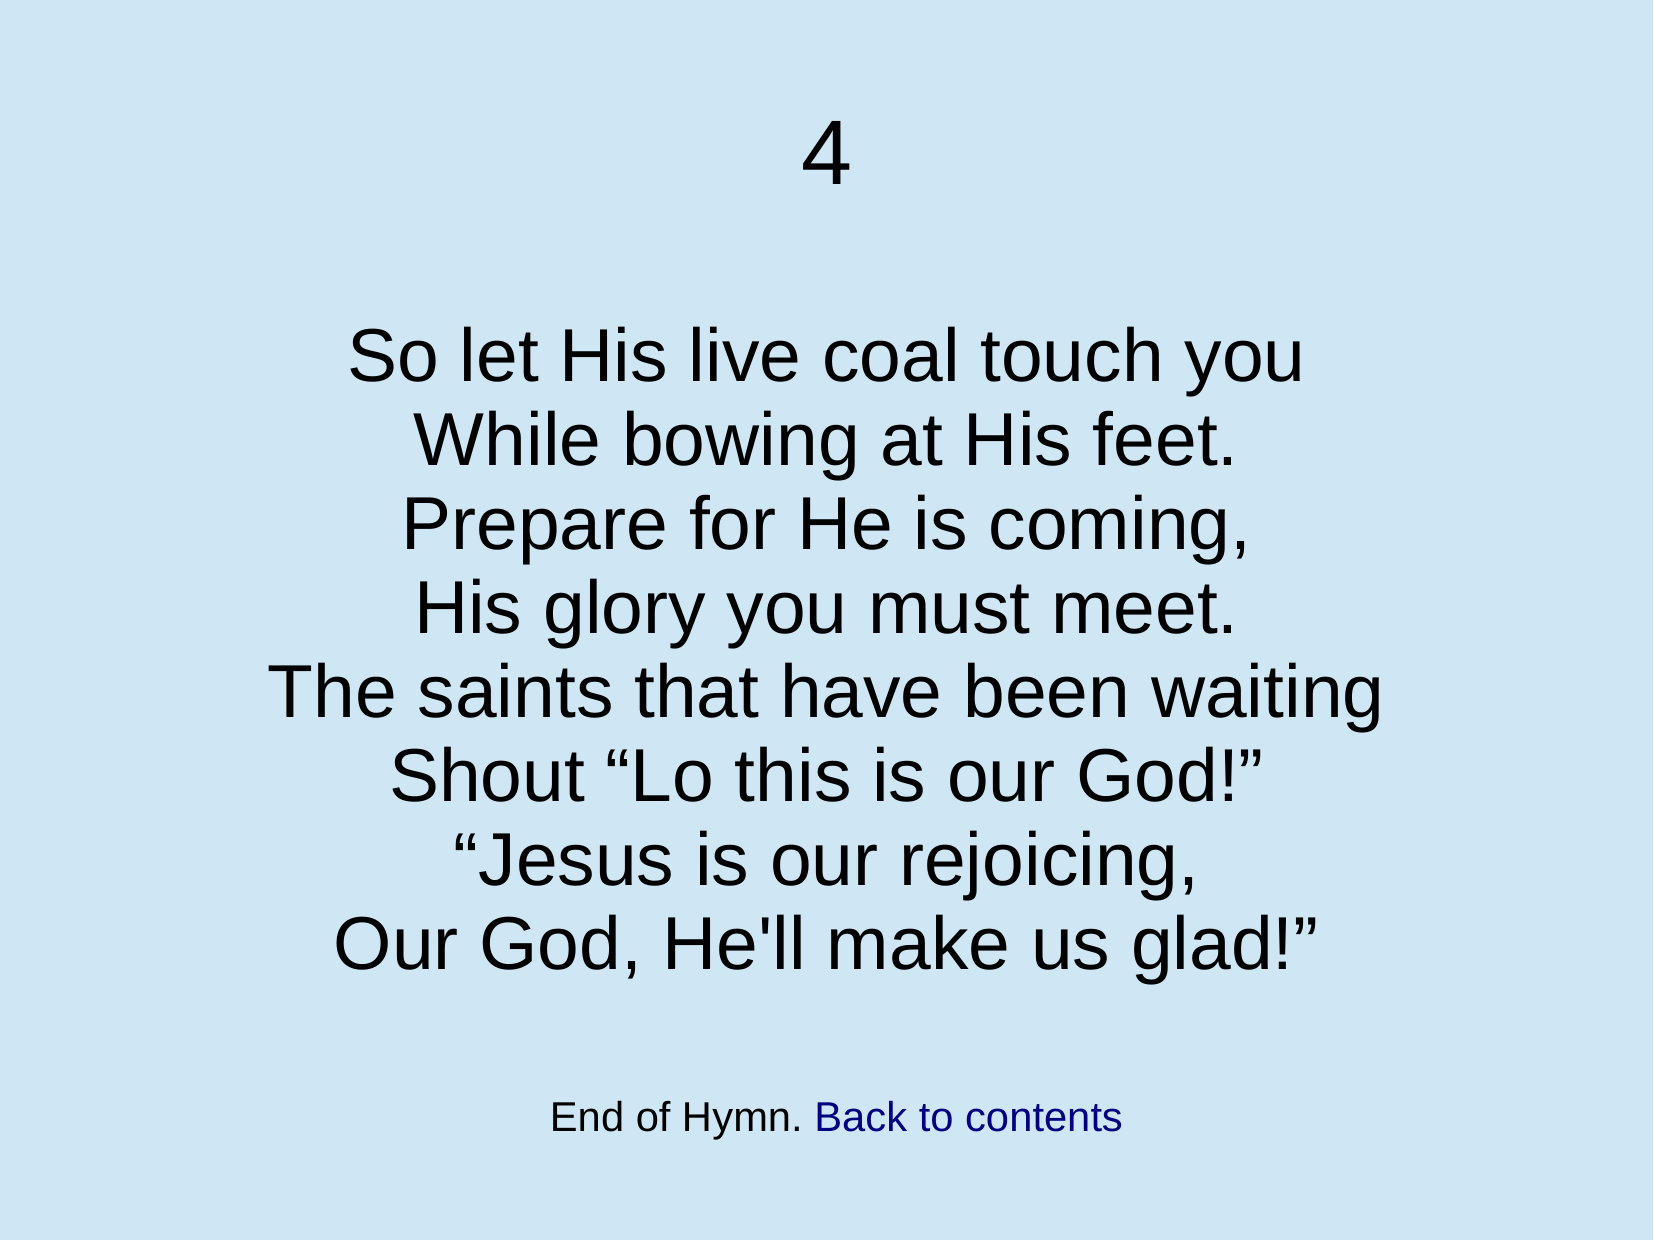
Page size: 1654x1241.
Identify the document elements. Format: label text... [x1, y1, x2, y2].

text_box End of Hymn. Back to contents [83, 1071, 1572, 1146]
subtitle So let His live coal touch you While bowing at His feet. Prepare for He is coming, His glory you must meet. The saints that have been waiting Shout “Lo this is our God!” “Jesus is our rejoicing, Our God, He'll make us glad!” [82, 290, 1571, 1010]
title 4 [82, 49, 1571, 257]
